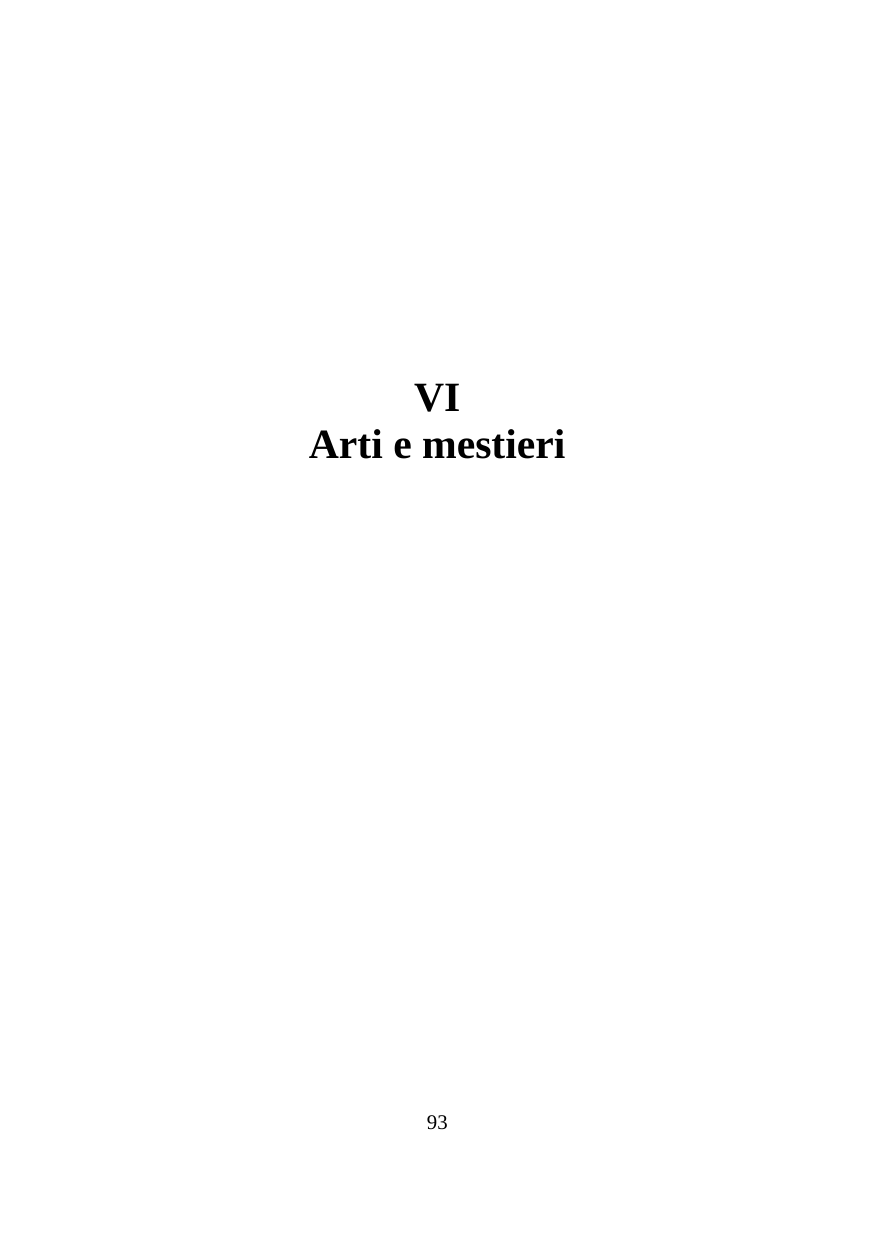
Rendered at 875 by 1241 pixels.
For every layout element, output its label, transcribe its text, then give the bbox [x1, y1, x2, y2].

subtitle VI Arti e mestieri [106, 372, 768, 468]
